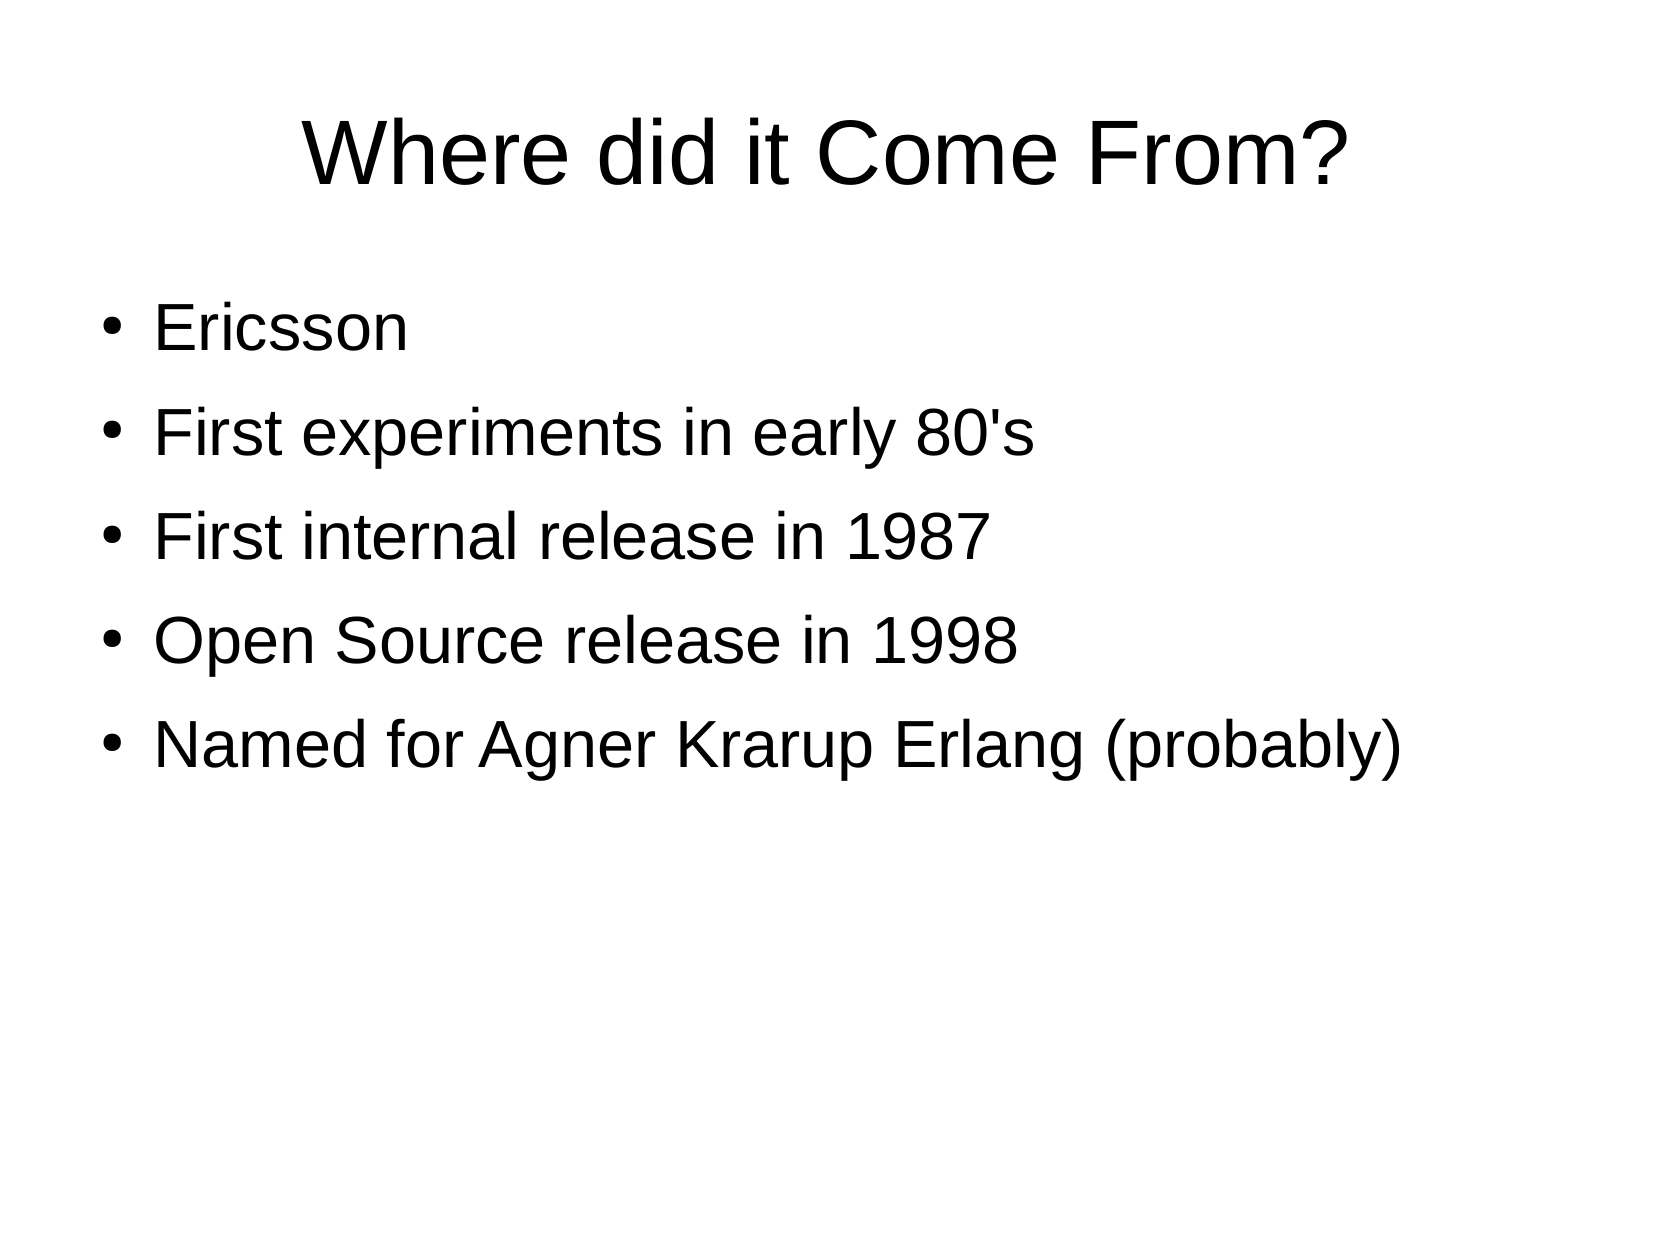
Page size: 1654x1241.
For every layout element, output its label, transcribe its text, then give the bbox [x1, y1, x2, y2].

list Ericsson First experiments in early 80's First internal release in 1987 Open Source release in 1998 Named for Agner Krarup Erlang (probably) [82, 290, 1571, 1010]
title Where did it Come From? [82, 49, 1571, 257]
